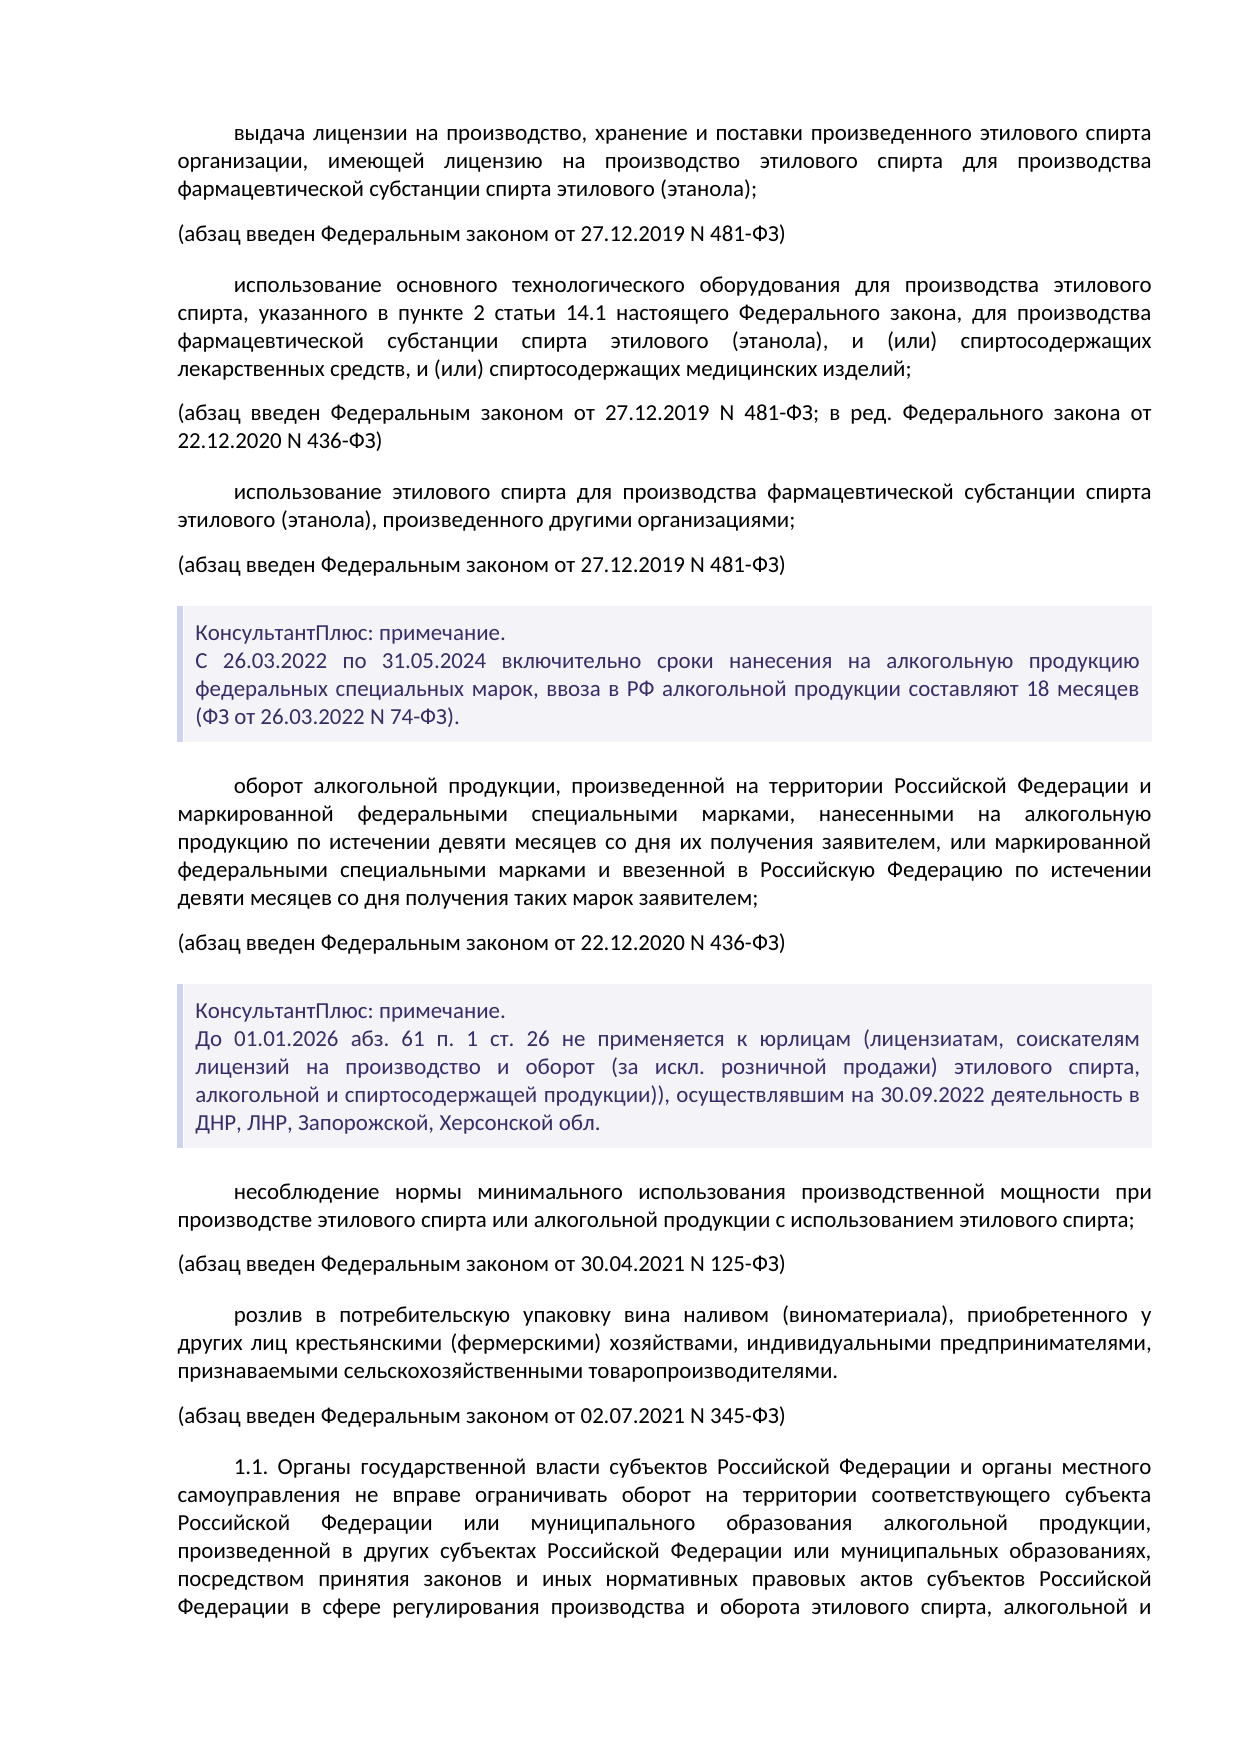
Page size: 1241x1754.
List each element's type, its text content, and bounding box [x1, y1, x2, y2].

text использование основного технологического оборудования для производства этилового спирта, указанного в пункте 2 статьи 14.1 настоящего Федерального закона, для производства фармацевтической субстанции спирта этилового (этанола), и (или) спиртосодержащих лекарственных средств, и (или) спиртосодержащих медицинских изделий; [177, 270, 1152, 382]
table_header [184, 606, 195, 742]
text оборот алкогольной продукции, произведенной на территории Российской Федерации и маркированной федеральными специальными марками, нанесенными на алкогольную продукцию по истечении девяти месяцев со дня их получения заявителем, или маркированной федеральными специальными марками и ввезенной в Российскую Федерацию по истечении девяти месяцев со дня получения таких марок заявителем; [177, 771, 1152, 911]
text (абзац введен Федеральным законом от 27.12.2019 N 481-ФЗ) [177, 550, 1152, 578]
table_header [177, 606, 183, 742]
text 1.1. Органы государственной власти субъектов Российской Федерации и органы местного самоуправления не вправе ограничивать оборот на территории соответствующего субъекта Российской Федерации или муниципального образования алкогольной продукции, произведенной в других субъектах Российской Федерации или муниципальных образованиях, посредством принятия законов и иных нормативных правовых актов субъектов Российской Федерации в сфере регулирования производства и оборота этилового спирта, алкогольной и [177, 1452, 1152, 1620]
table_header [1140, 606, 1152, 742]
text розлив в потребительскую упаковку вина наливом (виноматериала), приобретенного у других лиц крестьянскими (фермерскими) хозяйствами, индивидуальными предпринимателями, признаваемыми сельскохозяйственными товаропроизводителями. [177, 1301, 1152, 1384]
table_header КонсультантПлюс: примечание. С 26.03.2022 по 31.05.2024 включительно сроки нанесения на алкогольную продукцию федеральных специальных марок, ввоза в РФ алкогольной продукции составляют 18 месяцев (ФЗ от 26.03.2022 N 74-ФЗ). [195, 606, 1140, 742]
text использование этилового спирта для производства фармацевтической субстанции спирта этилового (этанола), произведенного другими организациями; [177, 477, 1152, 533]
table_header [184, 984, 195, 1148]
text (абзац введен Федеральным законом от 27.12.2019 N 481-ФЗ) [177, 219, 1152, 247]
text (абзац введен Федеральным законом от 02.07.2021 N 345-ФЗ) [177, 1401, 1152, 1429]
table_header КонсультантПлюс: примечание. До 01.01.2026 абз. 61 п. 1 ст. 26 не применяется к юрлицам (лицензиатам, соискателям лицензий на производство и оборот (за искл. розничной продажи) этилового спирта, алкогольной и спиртосодержащей продукции)), осуществлявшим на 30.09.2022 деятельность в ДНР, ЛНР, Запорожской, Херсонской обл. [195, 984, 1140, 1148]
text несоблюдение нормы минимального использования производственной мощности при производстве этилового спирта или алкогольной продукции с использованием этилового спирта; [177, 1177, 1152, 1233]
text (абзац введен Федеральным законом от 30.04.2021 N 125-ФЗ) [177, 1249, 1152, 1278]
table_header [177, 984, 183, 1148]
text выдача лицензии на производство, хранение и поставки произведенного этилового спирта организации, имеющей лицензию на производство этилового спирта для производства фармацевтической субстанции спирта этилового (этанола); [177, 118, 1152, 202]
text (абзац введен Федеральным законом от 27.12.2019 N 481-ФЗ; в ред. Федерального закона от 22.12.2020 N 436-ФЗ) [177, 398, 1152, 454]
text (абзац введен Федеральным законом от 22.12.2020 N 436-ФЗ) [177, 928, 1152, 956]
table_header [1140, 984, 1152, 1148]
